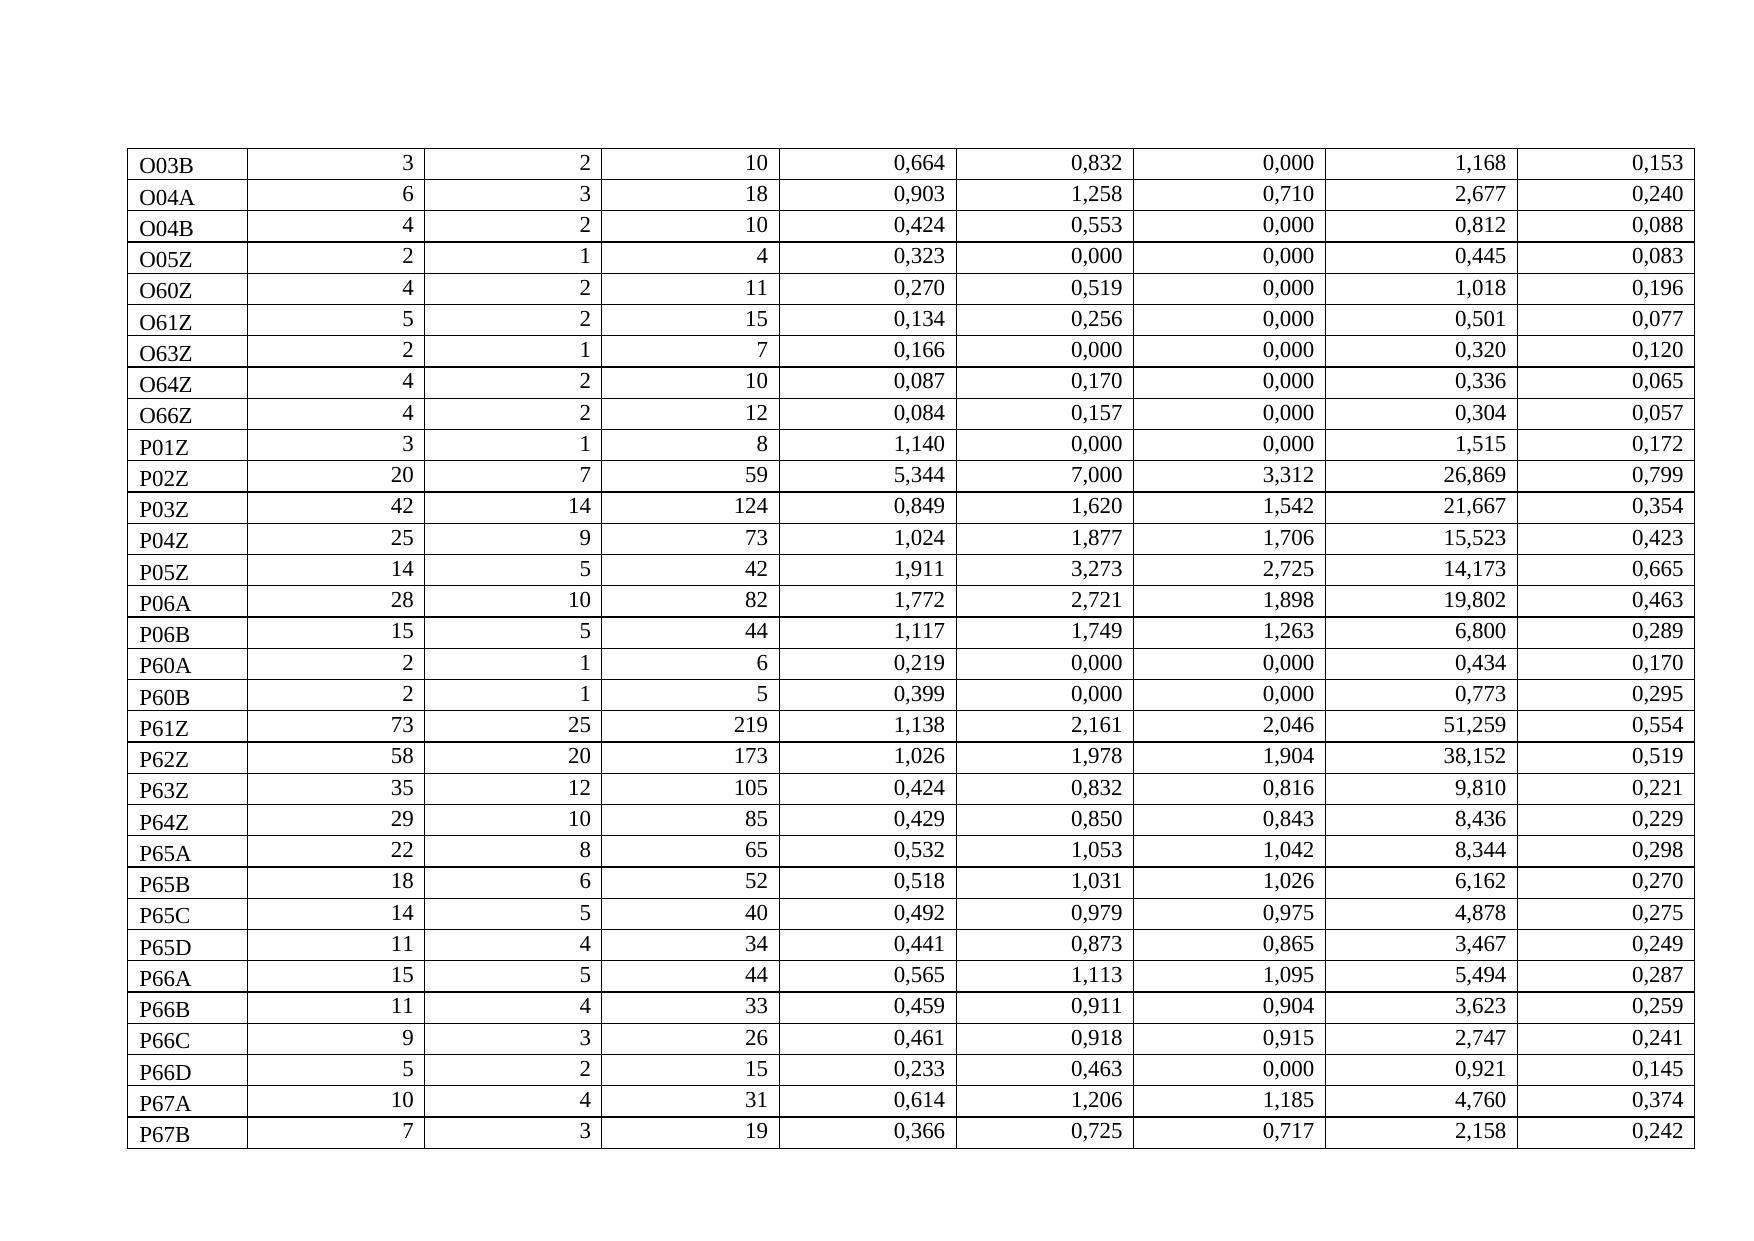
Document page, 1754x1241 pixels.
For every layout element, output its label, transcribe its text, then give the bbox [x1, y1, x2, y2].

table_cell 0,424 [780, 211, 956, 241]
table_cell 0,304 [1326, 399, 1517, 429]
table_cell 44 [602, 961, 779, 991]
table_cell 14 [248, 555, 424, 585]
table_cell 52 [602, 868, 779, 898]
table_cell 10 [425, 586, 601, 616]
table_cell 0,087 [780, 368, 956, 398]
table_cell 0,083 [1518, 243, 1694, 273]
table_cell O60Z [128, 274, 247, 304]
table_cell 4,878 [1326, 899, 1517, 929]
table_cell 10 [602, 149, 779, 179]
table_cell 4 [248, 211, 424, 241]
table_cell 0,519 [957, 274, 1133, 304]
table_cell P66B [128, 993, 247, 1023]
table_cell 7,000 [957, 461, 1133, 491]
table_cell P60B [128, 680, 247, 710]
table_cell 0,298 [1518, 836, 1694, 866]
table_cell 1 [425, 430, 601, 460]
table_cell 2,046 [1134, 711, 1325, 741]
table_cell 11 [248, 993, 424, 1023]
table_cell 0,000 [1134, 149, 1325, 179]
table_cell 1,620 [957, 493, 1133, 523]
table_cell 1,024 [780, 524, 956, 554]
table_cell 34 [602, 930, 779, 960]
table_cell 1,168 [1326, 149, 1517, 179]
table_cell 10 [425, 805, 601, 835]
table_cell 28 [248, 586, 424, 616]
table_cell 0,000 [1134, 680, 1325, 710]
table_cell P04Z [128, 524, 247, 554]
table_cell 14,173 [1326, 555, 1517, 585]
table_cell P60A [128, 649, 247, 679]
table_cell 3 [425, 1118, 601, 1148]
table_cell 0,242 [1518, 1118, 1694, 1148]
table_cell P05Z [128, 555, 247, 585]
table_cell 1,026 [780, 743, 956, 773]
table_cell 0,664 [780, 149, 956, 179]
table_cell 0,240 [1518, 180, 1694, 210]
table_cell 0,000 [1134, 274, 1325, 304]
table_cell 0,354 [1518, 493, 1694, 523]
table_cell 3,623 [1326, 993, 1517, 1023]
table_cell 0,000 [957, 649, 1133, 679]
table_cell 2 [425, 211, 601, 241]
table_cell 2 [248, 336, 424, 366]
table_cell 35 [248, 774, 424, 804]
table_cell 0,000 [1134, 1055, 1325, 1085]
table_cell 1 [425, 680, 601, 710]
table_cell 19 [602, 1118, 779, 1148]
table_cell 4 [248, 274, 424, 304]
table_cell 33 [602, 993, 779, 1023]
table_cell P66D [128, 1055, 247, 1085]
table_cell 2 [425, 368, 601, 398]
table_cell 42 [602, 555, 779, 585]
table_cell P66A [128, 961, 247, 991]
table_cell 0,153 [1518, 149, 1694, 179]
table_cell 2 [425, 274, 601, 304]
table_cell 18 [602, 180, 779, 210]
table_cell 5 [425, 961, 601, 991]
table_cell 0,374 [1518, 1086, 1694, 1116]
table_cell O03B [128, 149, 247, 179]
table_cell O05Z [128, 243, 247, 273]
table_cell 1,772 [780, 586, 956, 616]
table_cell 11 [248, 930, 424, 960]
table_cell 5 [425, 555, 601, 585]
table_cell 44 [602, 618, 779, 648]
table_cell 0,873 [957, 930, 1133, 960]
table_cell 14 [248, 899, 424, 929]
table_cell 0,000 [1134, 649, 1325, 679]
table_cell 0,461 [780, 1024, 956, 1054]
table_cell 3 [248, 149, 424, 179]
table_cell 5,344 [780, 461, 956, 491]
table_cell 14 [425, 493, 601, 523]
table_cell 1,042 [1134, 836, 1325, 866]
table_cell 82 [602, 586, 779, 616]
table_cell 6 [602, 649, 779, 679]
table_cell 1,185 [1134, 1086, 1325, 1116]
table_cell P65C [128, 899, 247, 929]
table_cell 0,145 [1518, 1055, 1694, 1085]
table_cell 20 [248, 461, 424, 491]
table_cell O04B [128, 211, 247, 241]
table_cell 4 [248, 399, 424, 429]
table_cell 0,275 [1518, 899, 1694, 929]
table_cell P65A [128, 836, 247, 866]
table_cell 2 [425, 399, 601, 429]
table_cell 6 [425, 868, 601, 898]
table_cell 0,084 [780, 399, 956, 429]
table_cell 7 [602, 336, 779, 366]
table_cell 8,344 [1326, 836, 1517, 866]
table_cell O61Z [128, 305, 247, 335]
table_cell 59 [602, 461, 779, 491]
table_cell 0,000 [957, 243, 1133, 273]
table_cell 51,259 [1326, 711, 1517, 741]
table_cell 0,553 [957, 211, 1133, 241]
table_cell 0,492 [780, 899, 956, 929]
table_cell 1,258 [957, 180, 1133, 210]
table_cell 0,979 [957, 899, 1133, 929]
table_cell 0,249 [1518, 930, 1694, 960]
table_cell 0,463 [957, 1055, 1133, 1085]
table_cell 0,289 [1518, 618, 1694, 648]
table_cell 1,117 [780, 618, 956, 648]
table_cell 1,053 [957, 836, 1133, 866]
table_cell 3 [425, 180, 601, 210]
table_cell 6,800 [1326, 618, 1517, 648]
table_cell 0,812 [1326, 211, 1517, 241]
table_cell 0,441 [780, 930, 956, 960]
table_cell 1,140 [780, 430, 956, 460]
table_cell 0,221 [1518, 774, 1694, 804]
table_cell 0,233 [780, 1055, 956, 1085]
table_cell P65B [128, 868, 247, 898]
table_cell 2 [248, 649, 424, 679]
table_cell 0,434 [1326, 649, 1517, 679]
table_cell 5 [425, 899, 601, 929]
table_cell 1,877 [957, 524, 1133, 554]
table_cell 5,494 [1326, 961, 1517, 991]
table_cell 0,832 [957, 774, 1133, 804]
table_cell 2 [425, 1055, 601, 1085]
table_cell 0,000 [1134, 305, 1325, 335]
table_cell 0,459 [780, 993, 956, 1023]
table_cell 0,710 [1134, 180, 1325, 210]
table_cell 2 [425, 305, 601, 335]
table_cell 10 [248, 1086, 424, 1116]
table_cell 3 [248, 430, 424, 460]
table_cell 0,270 [780, 274, 956, 304]
table_cell 65 [602, 836, 779, 866]
table_cell 3,273 [957, 555, 1133, 585]
table_cell 1,911 [780, 555, 956, 585]
table_cell 26,869 [1326, 461, 1517, 491]
table_cell P06B [128, 618, 247, 648]
table_cell 3,312 [1134, 461, 1325, 491]
table_cell 0,904 [1134, 993, 1325, 1023]
table_cell 15 [602, 1055, 779, 1085]
table_cell 0,170 [1518, 649, 1694, 679]
table_cell 22 [248, 836, 424, 866]
table_cell 1,706 [1134, 524, 1325, 554]
table_cell 1,978 [957, 743, 1133, 773]
table_cell O64Z [128, 368, 247, 398]
table_cell 0,865 [1134, 930, 1325, 960]
table_cell 0,918 [957, 1024, 1133, 1054]
table_cell P64Z [128, 805, 247, 835]
table_cell 25 [425, 711, 601, 741]
table_cell 0,903 [780, 180, 956, 210]
table_cell 0,518 [780, 868, 956, 898]
table_cell 0,445 [1326, 243, 1517, 273]
table_cell 0,501 [1326, 305, 1517, 335]
table_cell 0,065 [1518, 368, 1694, 398]
table_cell P65D [128, 930, 247, 960]
table_cell 0,077 [1518, 305, 1694, 335]
table_cell 1 [425, 243, 601, 273]
table_cell 1,515 [1326, 430, 1517, 460]
table_cell 0,270 [1518, 868, 1694, 898]
table_cell 219 [602, 711, 779, 741]
table_cell 0,088 [1518, 211, 1694, 241]
table_cell 1,904 [1134, 743, 1325, 773]
table_cell 1,542 [1134, 493, 1325, 523]
table_cell 0,399 [780, 680, 956, 710]
table_cell 2,747 [1326, 1024, 1517, 1054]
table_cell 0,229 [1518, 805, 1694, 835]
table_cell 0,911 [957, 993, 1133, 1023]
table_cell 0,000 [1134, 211, 1325, 241]
table_cell 7 [248, 1118, 424, 1148]
table_cell 2 [248, 680, 424, 710]
table_cell 105 [602, 774, 779, 804]
table_cell 9,810 [1326, 774, 1517, 804]
table_cell 0,120 [1518, 336, 1694, 366]
table_cell 0,725 [957, 1118, 1133, 1148]
table_cell 0,000 [1134, 399, 1325, 429]
table_cell 0,849 [780, 493, 956, 523]
table_cell 42 [248, 493, 424, 523]
table_cell 0,532 [780, 836, 956, 866]
table_cell 0,172 [1518, 430, 1694, 460]
table_cell 3,467 [1326, 930, 1517, 960]
table_cell O04A [128, 180, 247, 210]
table_cell 0,000 [1134, 430, 1325, 460]
table_cell 73 [602, 524, 779, 554]
table_cell P06A [128, 586, 247, 616]
table_cell 0,241 [1518, 1024, 1694, 1054]
table_cell 0,717 [1134, 1118, 1325, 1148]
table_cell P67B [128, 1118, 247, 1148]
table_cell 0,816 [1134, 774, 1325, 804]
table_cell 4 [425, 1086, 601, 1116]
table_cell 1,113 [957, 961, 1133, 991]
table_cell 2 [425, 149, 601, 179]
table_cell 38,152 [1326, 743, 1517, 773]
table_cell P01Z [128, 430, 247, 460]
table_cell 1,095 [1134, 961, 1325, 991]
table_cell 0,843 [1134, 805, 1325, 835]
table_cell 18 [248, 868, 424, 898]
table_cell 5 [248, 305, 424, 335]
table_cell 0,773 [1326, 680, 1517, 710]
table_cell 31 [602, 1086, 779, 1116]
table_cell P02Z [128, 461, 247, 491]
table_cell 15,523 [1326, 524, 1517, 554]
table_cell 0,166 [780, 336, 956, 366]
table_cell 1 [425, 649, 601, 679]
table_cell 2,158 [1326, 1118, 1517, 1148]
table_cell 9 [248, 1024, 424, 1054]
table_cell 15 [248, 618, 424, 648]
table_cell 12 [602, 399, 779, 429]
table_cell P66C [128, 1024, 247, 1054]
table_cell P67A [128, 1086, 247, 1116]
table_cell 8 [602, 430, 779, 460]
table_cell 173 [602, 743, 779, 773]
table_cell 8 [425, 836, 601, 866]
table_cell 5 [602, 680, 779, 710]
table_cell 4 [602, 243, 779, 273]
table_cell 1,263 [1134, 618, 1325, 648]
table_cell 19,802 [1326, 586, 1517, 616]
table_cell 0,057 [1518, 399, 1694, 429]
table_cell 6 [248, 180, 424, 210]
table_cell 4,760 [1326, 1086, 1517, 1116]
table_cell 10 [602, 211, 779, 241]
table_cell 2,161 [957, 711, 1133, 741]
table_cell 0,665 [1518, 555, 1694, 585]
table_cell P62Z [128, 743, 247, 773]
table_cell P03Z [128, 493, 247, 523]
table_cell 0,196 [1518, 274, 1694, 304]
table_cell 0,424 [780, 774, 956, 804]
table_cell 0,915 [1134, 1024, 1325, 1054]
table_cell 0,000 [1134, 368, 1325, 398]
table_cell 1,206 [957, 1086, 1133, 1116]
table_cell 10 [602, 368, 779, 398]
table_cell 1,031 [957, 868, 1133, 898]
table_cell 5 [425, 618, 601, 648]
table_cell 1,898 [1134, 586, 1325, 616]
table_cell 7 [425, 461, 601, 491]
table_cell 20 [425, 743, 601, 773]
table_cell 0,287 [1518, 961, 1694, 991]
table_cell 0,295 [1518, 680, 1694, 710]
table_cell 0,554 [1518, 711, 1694, 741]
table_cell 0,219 [780, 649, 956, 679]
table_cell 0,320 [1326, 336, 1517, 366]
table_cell 0,519 [1518, 743, 1694, 773]
table_cell 0,975 [1134, 899, 1325, 929]
table_cell 0,000 [957, 430, 1133, 460]
table_cell 1,749 [957, 618, 1133, 648]
table_cell 12 [425, 774, 601, 804]
table_cell 1 [425, 336, 601, 366]
table_cell 124 [602, 493, 779, 523]
table_cell 85 [602, 805, 779, 835]
table_cell 3 [425, 1024, 601, 1054]
table_cell 0,799 [1518, 461, 1694, 491]
table_cell 1,138 [780, 711, 956, 741]
table_cell 0,429 [780, 805, 956, 835]
table_cell 0,832 [957, 149, 1133, 179]
table_cell 0,850 [957, 805, 1133, 835]
table_cell 0,366 [780, 1118, 956, 1148]
table_cell 25 [248, 524, 424, 554]
table_cell 21,667 [1326, 493, 1517, 523]
table_cell 15 [248, 961, 424, 991]
table_cell 6,162 [1326, 868, 1517, 898]
table_cell 0,463 [1518, 586, 1694, 616]
table_cell 73 [248, 711, 424, 741]
table_cell 1,026 [1134, 868, 1325, 898]
table_cell 0,000 [1134, 243, 1325, 273]
table_cell 11 [602, 274, 779, 304]
table_cell 2,721 [957, 586, 1133, 616]
table_cell 0,157 [957, 399, 1133, 429]
table_cell 4 [425, 930, 601, 960]
table_cell 15 [602, 305, 779, 335]
table_cell 4 [248, 368, 424, 398]
table_cell P61Z [128, 711, 247, 741]
table_cell 0,000 [957, 336, 1133, 366]
table_cell 0,565 [780, 961, 956, 991]
table_cell 0,323 [780, 243, 956, 273]
table_cell 40 [602, 899, 779, 929]
table_cell O63Z [128, 336, 247, 366]
table_cell 58 [248, 743, 424, 773]
table_cell 2 [248, 243, 424, 273]
table_cell 0,423 [1518, 524, 1694, 554]
table_cell 0,000 [957, 680, 1133, 710]
table_cell 0,336 [1326, 368, 1517, 398]
table_cell 4 [425, 993, 601, 1023]
table_cell 29 [248, 805, 424, 835]
table_cell 0,000 [1134, 336, 1325, 366]
table_cell O66Z [128, 399, 247, 429]
table_cell 8,436 [1326, 805, 1517, 835]
table_cell 2,725 [1134, 555, 1325, 585]
table_cell 0,256 [957, 305, 1133, 335]
table_cell 0,259 [1518, 993, 1694, 1023]
table_cell P63Z [128, 774, 247, 804]
table_cell 0,170 [957, 368, 1133, 398]
table_cell 26 [602, 1024, 779, 1054]
table_cell 0,134 [780, 305, 956, 335]
table_cell 2,677 [1326, 180, 1517, 210]
table_cell 0,921 [1326, 1055, 1517, 1085]
table_cell 9 [425, 524, 601, 554]
table_cell 1,018 [1326, 274, 1517, 304]
table_cell 5 [248, 1055, 424, 1085]
table_cell 0,614 [780, 1086, 956, 1116]
